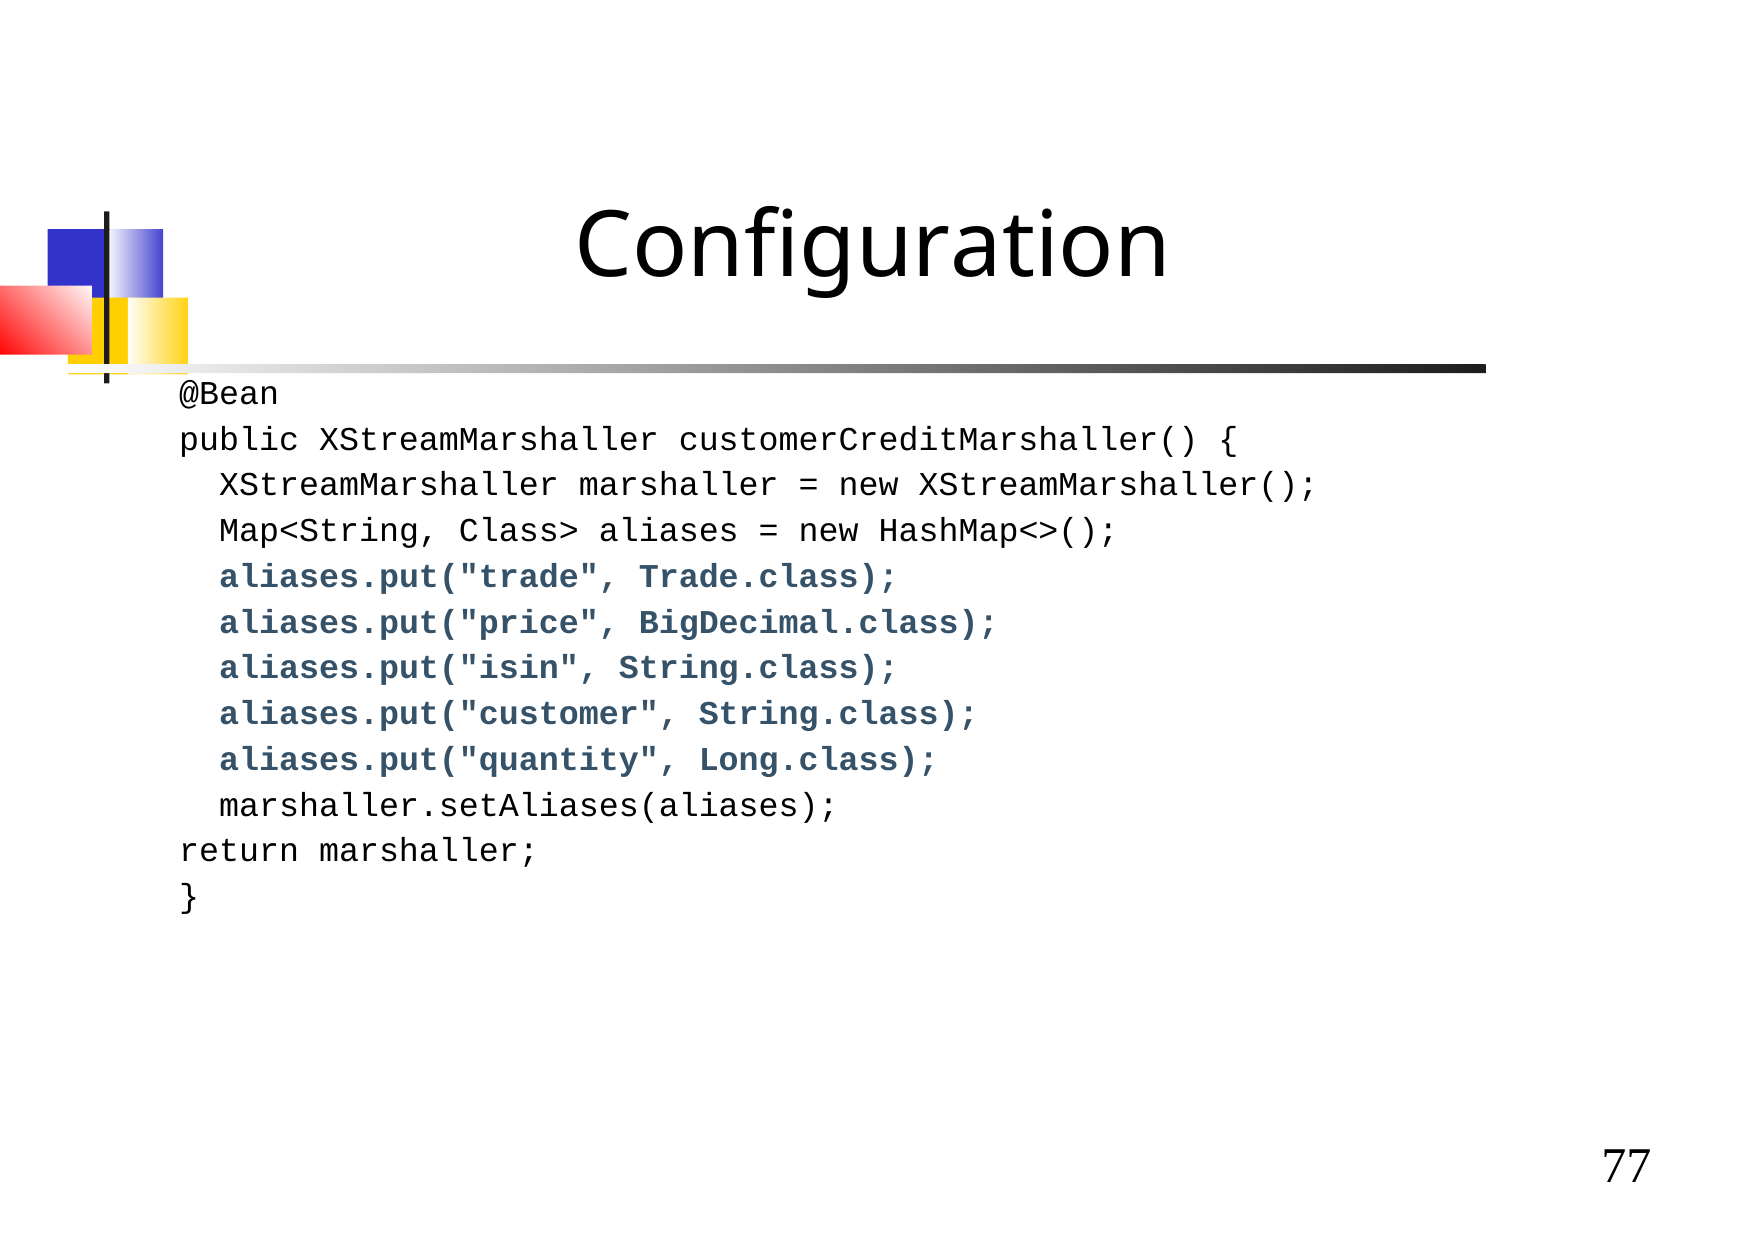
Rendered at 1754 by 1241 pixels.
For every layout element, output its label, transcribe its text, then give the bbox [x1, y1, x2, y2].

list @Bean public XStreamMarshaller customerCreditMarshaller() { XStreamMarshaller marshaller = new XStreamMarshaller(); Map<String, Class> aliases = new HashMap<>(); aliases.put("trade", Trade.class); aliases.put("price", BigDecimal.class); aliases.put("isin", String.class); aliases.put("customer", String.class); aliases.put("quantity", Long.class); marshaller.setAliases(aliases); return marshaller; } [179, 371, 1567, 1091]
title Configuration [179, 139, 1567, 351]
